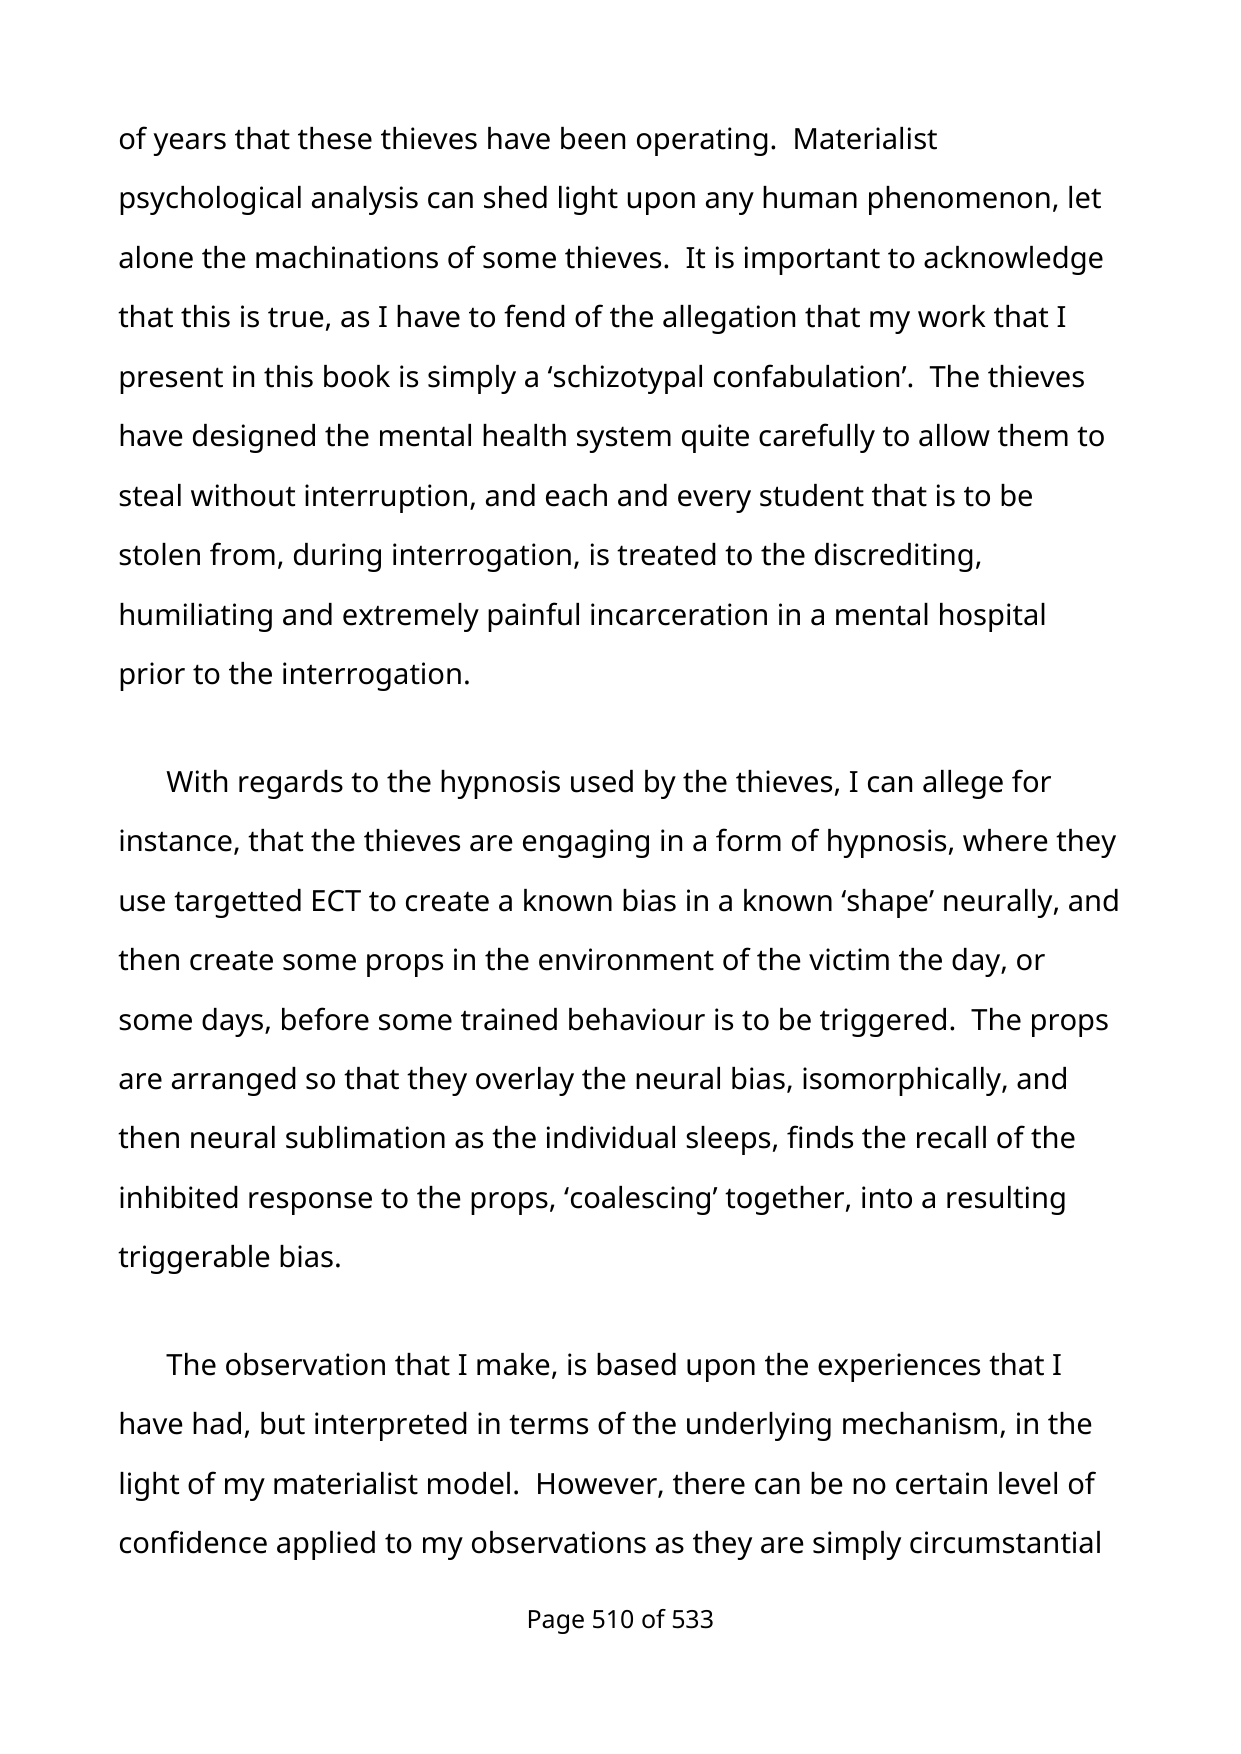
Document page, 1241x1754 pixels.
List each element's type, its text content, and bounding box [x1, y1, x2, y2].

text of years that these thieves have been operating. Materialist psychological analysis can shed light upon any human phenomenon, let alone the machinations of some thieves. It is important to acknowledge that this is true, as I have to fend of the allegation that my work that I present in this book is simply a ‘schizotypal confabulation’. The thieves have designed the mental health system quite carefully to allow them to steal without interruption, and each and every student that is to be stolen from, during interrogation, is treated to the discrediting, humiliating and extremely painful incarceration in a mental hospital prior to the interrogation. [118, 118, 1122, 693]
text The observation that I make, is based upon the experiences that I have had, but interpreted in terms of the underlying mechanism, in the light of my materialist model. However, there can be no certain level of confidence applied to my observations as they are simply circumstantial [118, 1344, 1122, 1562]
text With regards to the hypnosis used by the thieves, I can allege for instance, that the thieves are engaging in a form of hypnosis, where they use targetted ECT to create a known bias in a known ‘shape’ neurally, and then create some props in the environment of the victim the day, or some days, before some trained behaviour is to be triggered. The props are arranged so that they overlay the neural bias, isomorphically, and then neural sublimation as the individual sleeps, finds the recall of the inhibited response to the props, ‘coalescing’ together, into a resulting triggerable bias. [118, 761, 1122, 1276]
